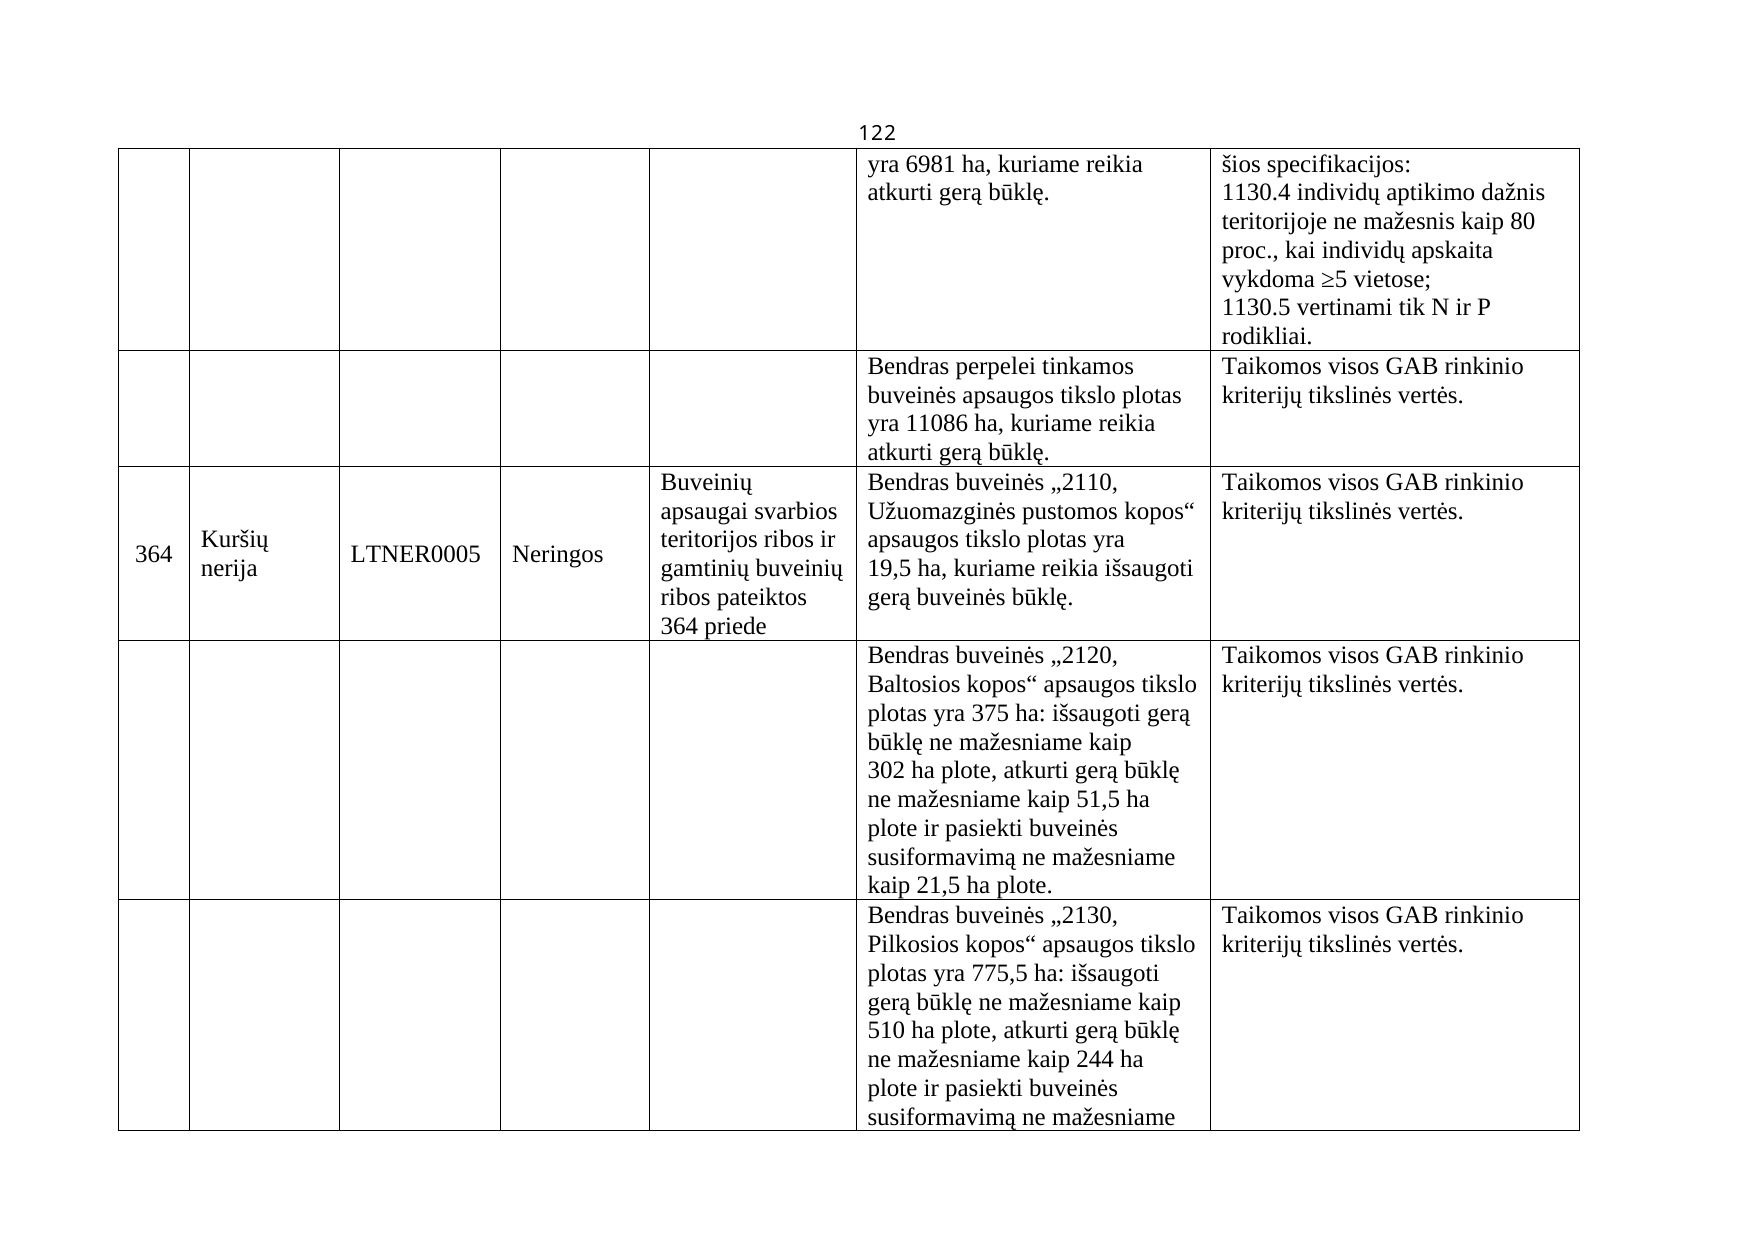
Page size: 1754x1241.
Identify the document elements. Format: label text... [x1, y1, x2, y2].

table_cell [340, 149, 500, 350]
table_cell [650, 149, 856, 350]
table_cell Taikomos visos GAB rinkinio kriterijų tikslinės vertės. [1211, 351, 1579, 466]
table_cell [501, 351, 649, 466]
table_cell [650, 900, 856, 1130]
table_cell [190, 351, 339, 466]
table_cell [190, 641, 339, 899]
table_cell Taikomos visos GAB rinkinio kriterijų tikslinės vertės. [1211, 900, 1579, 1130]
table_cell [650, 641, 856, 899]
table_cell [501, 149, 649, 350]
table_cell Buveinių apsaugai svarbios teritorijos ribos ir gamtinių buveinių ribos pateiktos 364 priede [650, 467, 856, 639]
table_cell Taikomos visos GAB rinkinio kriterijų tikslinės vertės. [1211, 641, 1579, 899]
table_cell yra 6981 ha, kuriame reikia atkurti gerą būklę. [857, 149, 1210, 350]
table_cell Taikomos visos GAB rinkinio kriterijų tikslinės vertės. [1211, 467, 1579, 639]
table_cell [340, 351, 500, 466]
table_cell [650, 351, 856, 466]
table_cell [501, 900, 649, 1130]
table_cell [190, 149, 339, 350]
table_cell [119, 900, 189, 1130]
table_cell [119, 351, 189, 466]
table_cell Bendras buveinės „2120, Baltosios kopos“ apsaugos tikslo plotas yra 375 ha: išsaugoti gerą būklę ne mažesniame kaip 302 ha plote, atkurti gerą būklę ne mažesniame kaip 51,5 ha plote ir pasiekti buveinės susiformavimą ne mažesniame kaip 21,5 ha plote. [857, 641, 1210, 899]
table_cell [119, 641, 189, 899]
table_cell [190, 900, 339, 1130]
table_cell Bendras perpelei tinkamos buveinės apsaugos tikslo plotas yra 11086 ha, kuriame reikia atkurti gerą būklę. [857, 351, 1210, 466]
table_cell LTNER0005 [340, 467, 500, 639]
table_cell [119, 149, 189, 350]
table_cell 364 [119, 467, 189, 639]
table_cell Bendras buveinės „2110, Užuomazginės pustomos kopos“ apsaugos tikslo plotas yra 19,5 ha, kuriame reikia išsaugoti gerą buveinės būklę. [857, 467, 1210, 639]
table_cell Kuršių nerija [190, 467, 339, 639]
table_cell šios specifikacijos: 1130.4 individų aptikimo dažnis teritorijoje ne mažesnis kaip 80 proc., kai individų apskaita vykdoma ≥5 vietose; 1130.5 vertinami tik N ir P rodikliai. [1211, 149, 1579, 350]
table_cell Neringos [501, 467, 649, 639]
table_cell Bendras buveinės „2130, Pilkosios kopos“ apsaugos tikslo plotas yra 775,5 ha: išsaugoti gerą būklę ne mažesniame kaip 510 ha plote, atkurti gerą būklę ne mažesniame kaip 244 ha plote ir pasiekti buveinės susiformavimą ne mažesniame [857, 900, 1210, 1130]
table_cell [501, 641, 649, 899]
table_cell [340, 641, 500, 899]
table_cell [340, 900, 500, 1130]
